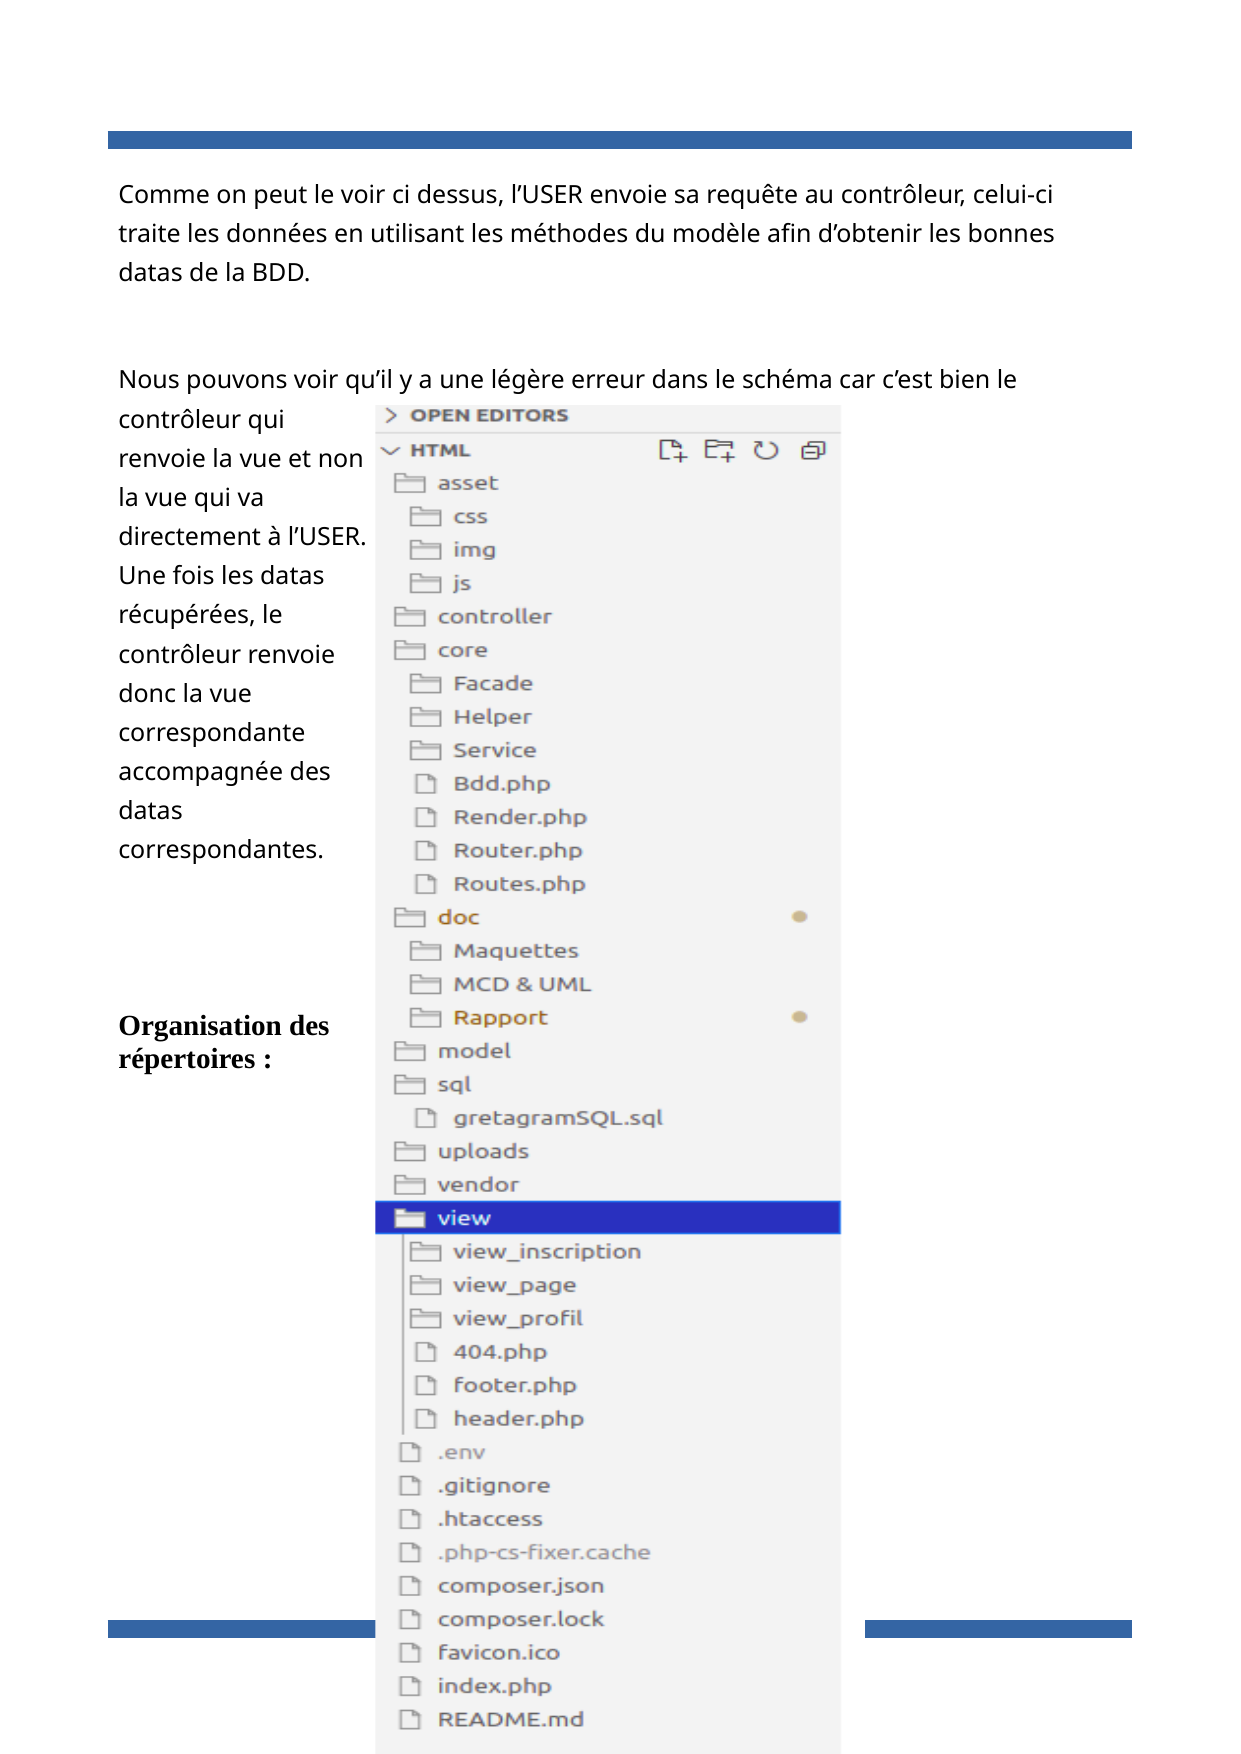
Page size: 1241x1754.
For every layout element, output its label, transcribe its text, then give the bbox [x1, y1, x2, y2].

subtitle [865, 1008, 1122, 1075]
text Nous pouvons voir qu’il y a une légère erreur dans le schéma car c’est bien le contrôleur qui renvoie la vue et non la vue qui va directement à l’USER. Une fois les datas récupérées, le contrôleur renvoie donc la vue correspondante accompagnée des datas correspondantes. [118, 362, 1122, 866]
subtitle Organisation des répertoires : [118, 1008, 375, 1075]
picture [375, 405, 865, 1754]
text Comme on peut le voir ci dessus, l’USER envoie sa requête au contrôleur, celui-ci traite les données en utilisant les méthodes du modèle afin d’obtenir les bonnes datas de la BDD. [118, 176, 1122, 289]
